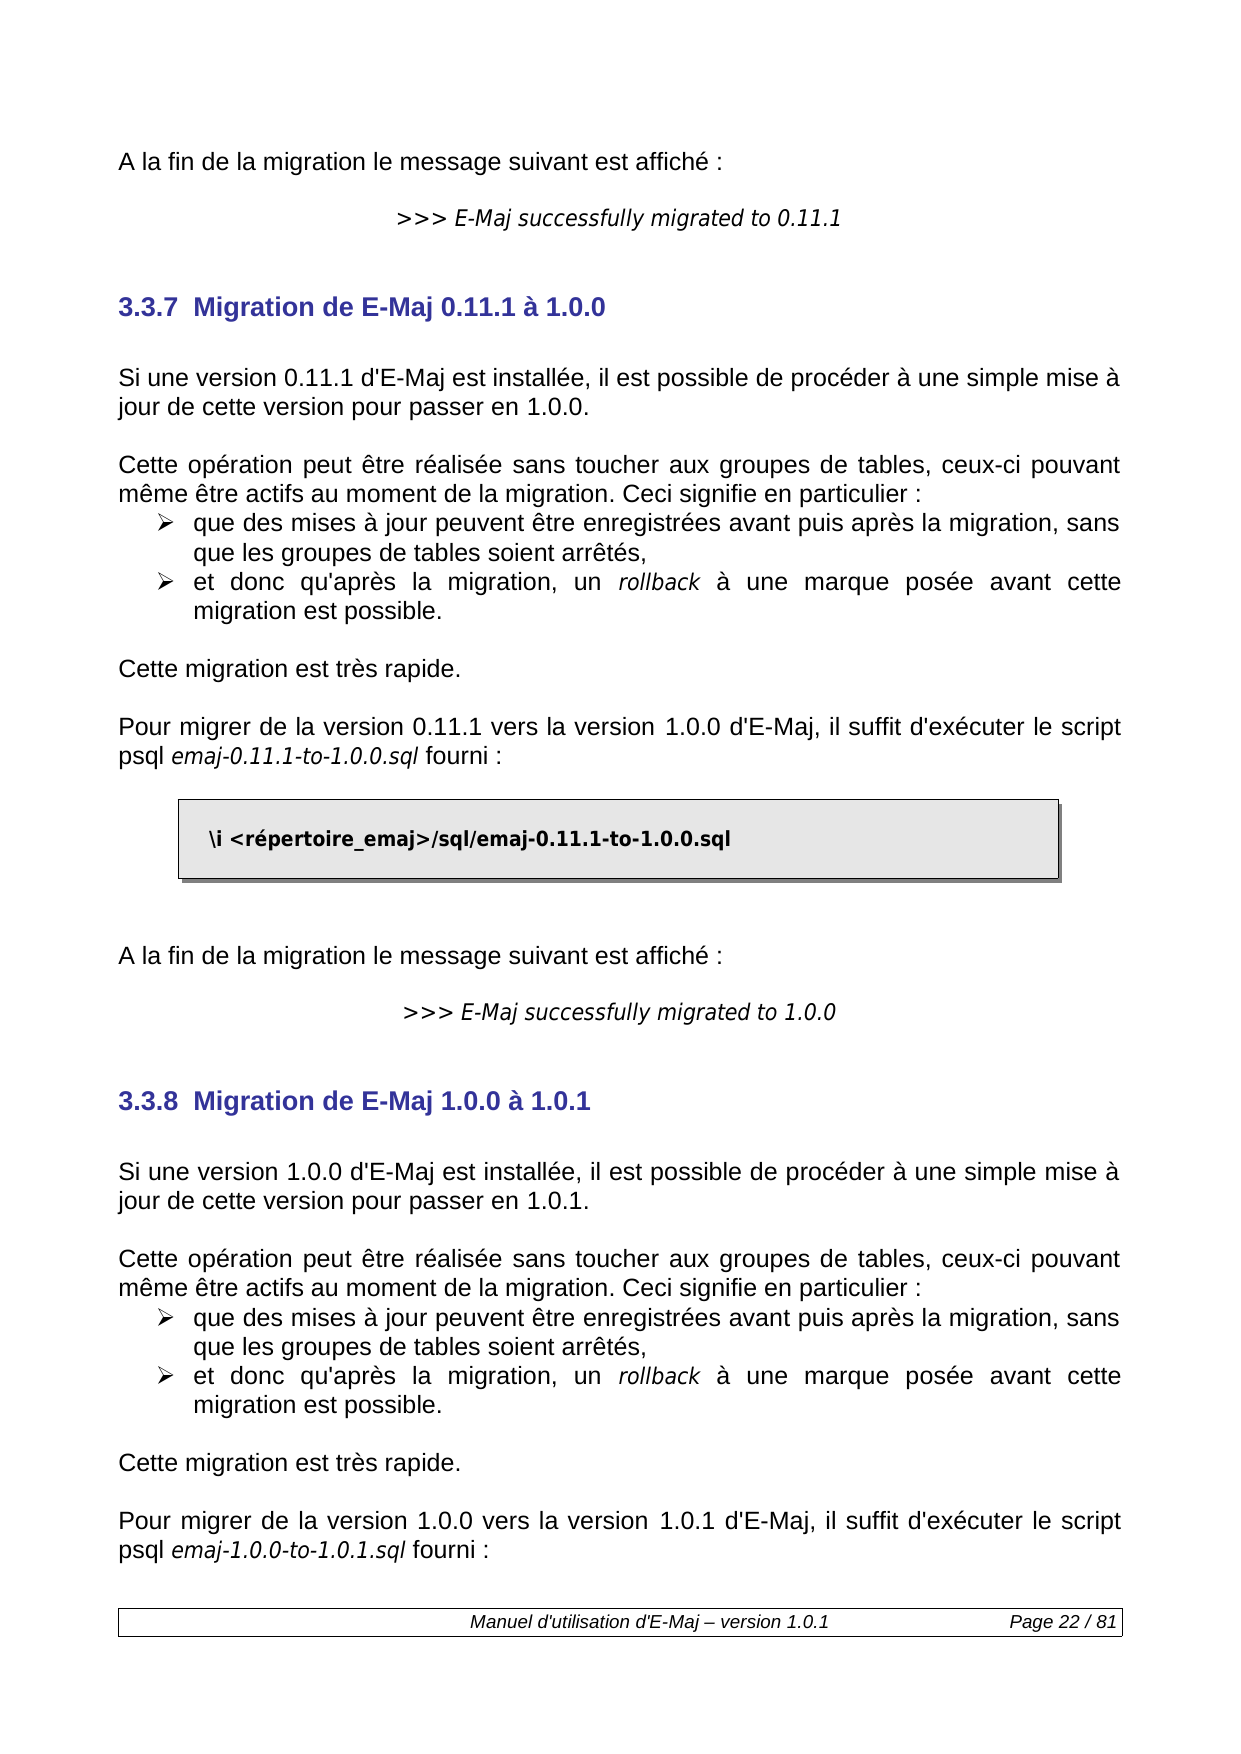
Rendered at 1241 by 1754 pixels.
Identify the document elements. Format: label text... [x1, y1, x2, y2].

list et donc qu'après la migration, un rollback à une marque posée avant cette migration est possible. [156, 1361, 1122, 1419]
text Cette migration est très rapide. [118, 1448, 1122, 1477]
text \i <répertoire_emaj>/sql/emaj-0.11.1-to-1.0.0.sql [179, 823, 1058, 848]
text Cette opération peut être réalisée sans toucher aux groupes de tables, ceux-ci pouvant même être actifs au moment de la migration. Ceci signifie en particulier : [118, 1244, 1122, 1302]
list que des mises à jour peuvent être enregistrées avant puis après la migration, sans que les groupes de tables soient arrêtés, [156, 1302, 1122, 1361]
text >>> E-Maj successfully migrated to 1.0.0 [118, 999, 1122, 1026]
text Cette migration est très rapide. [118, 654, 1122, 683]
text A la fin de la migration le message suivant est affiché : [118, 941, 1122, 970]
text A la fin de la migration le message suivant est affiché : [118, 147, 1122, 176]
subtitle Migration de E-Maj 0.11.1 à 1.0.0 [118, 290, 1122, 321]
text Si une version 0.11.1 d'E-Maj est installée, il est possible de procéder à une simple mise à jour de cette version pour passer en 1.0.0. [118, 363, 1122, 421]
text Cette opération peut être réalisée sans toucher aux groupes de tables, ceux-ci pouvant même être actifs au moment de la migration. Ceci signifie en particulier : [118, 450, 1122, 508]
subtitle Migration de E-Maj 1.0.0 à 1.0.1 [118, 1084, 1122, 1116]
text Si une version 1.0.0 d'E-Maj est installée, il est possible de procéder à une simple mise à jour de cette version pour passer en 1.0.1. [118, 1157, 1122, 1215]
text Pour migrer de la version 0.11.1 vers la version 1.0.0 d'E-Maj, il suffit d'exécuter le script psql emaj-0.11.1-to-1.0.0.sql fourni : [118, 712, 1122, 770]
list que des mises à jour peuvent être enregistrées avant puis après la migration, sans que les groupes de tables soient arrêtés, [156, 508, 1122, 566]
list et donc qu'après la migration, un rollback à une marque posée avant cette migration est possible. [156, 566, 1122, 624]
text Pour migrer de la version 1.0.0 vers la version 1.0.1 d'E-Maj, il suffit d'exécuter le script psql emaj-1.0.0-to-1.0.1.sql fourni : [118, 1506, 1122, 1564]
text >>> E-Maj successfully migrated to 0.11.1 [118, 205, 1122, 232]
